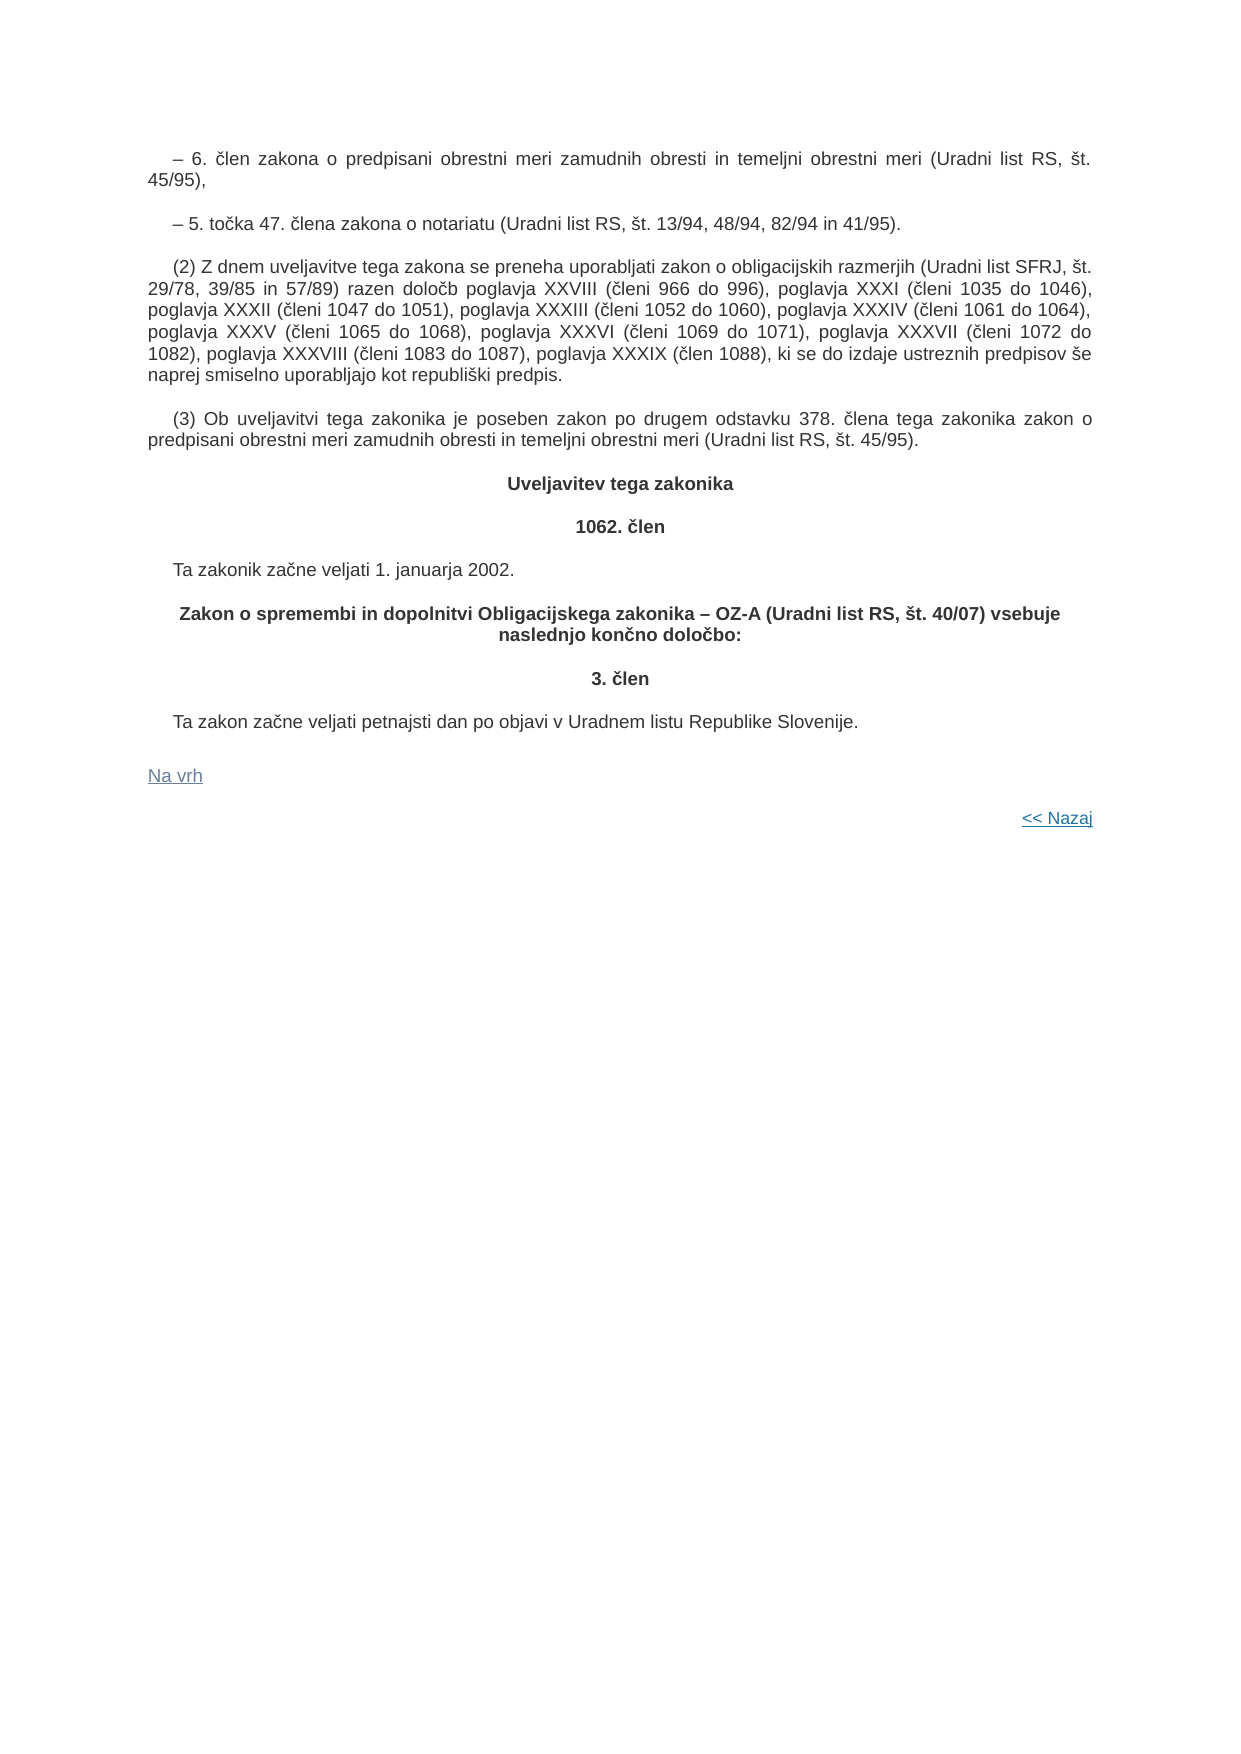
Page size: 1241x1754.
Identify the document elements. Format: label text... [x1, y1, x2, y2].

text Uveljavitev tega zakonika [148, 472, 1093, 494]
text 3. člen [148, 668, 1093, 689]
text – 6. člen zakona o predpisani obrestni meri zamudnih obresti in temeljni obrestni meri (Uradni list RS, št. 45/95), [148, 148, 1093, 191]
text Ta zakon začne veljati petnajsti dan po objavi v Uradnem listu Republike Slovenije. [148, 711, 1093, 733]
text << Nazaj [148, 808, 1093, 828]
text (2) Z dnem uveljavitve tega zakona se preneha uporabljati zakon o obligacijskih razmerjih (Uradni list SFRJ, št. 29/78, 39/85 in 57/89) razen določb poglavja XXVIII (členi 966 do 996), poglavja XXXI (členi 1035 do 1046), poglavja XXXII (členi 1047 do 1051), poglavja XXXIII (členi 1052 do 1060), poglavja XXXIV (členi 1061 do 1064), poglavja XXXV (členi 1065 do 1068), poglavja XXXVI (členi 1069 do 1071), poglavja XXXVII (členi 1072 do 1082), poglavja XXXVIII (členi 1083 do 1087), poglavja XXXIX (člen 1088), ki se do izdaje ustreznih predpisov še naprej smiselno uporabljajo kot republiški predpis. [148, 256, 1093, 385]
text 1062. člen [148, 516, 1093, 537]
text – 5. točka 47. člena zakona o notariatu (Uradni list RS, št. 13/94, 48/94, 82/94 in 41/95). [148, 213, 1093, 234]
text Na vrh [148, 756, 1093, 786]
text (3) Ob uveljavitvi tega zakonika je poseben zakon po drugem odstavku 378. člena tega zakonika zakon o predpisani obrestni meri zamudnih obresti in temeljni obrestni meri (Uradni list RS, št. 45/95). [148, 407, 1093, 450]
text Ta zakonik začne veljati 1. januarja 2002. [148, 559, 1093, 581]
text Zakon o spremembi in dopolnitvi Obligacijskega zakonika – OZ-A (Uradni list RS, št. 40/07) vsebuje naslednjo končno določbo: [148, 603, 1093, 646]
